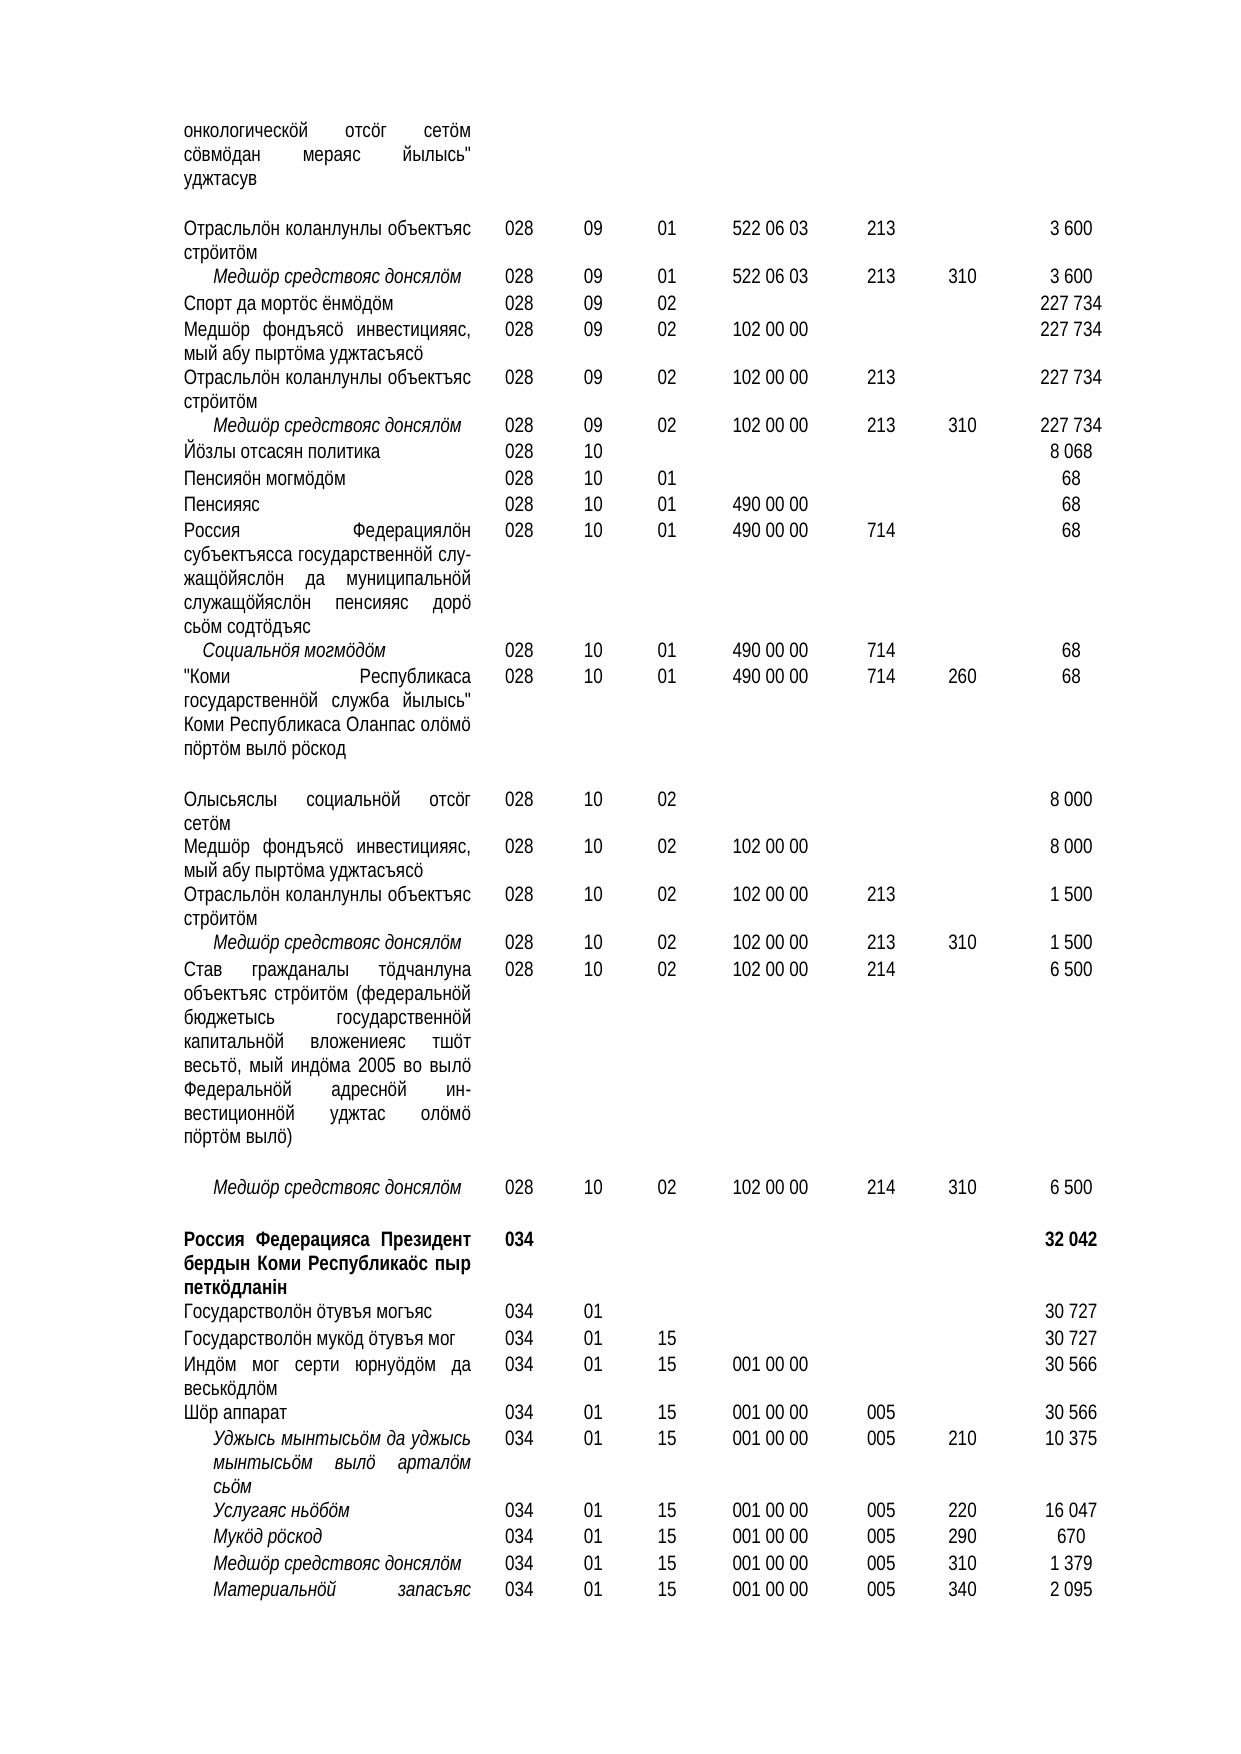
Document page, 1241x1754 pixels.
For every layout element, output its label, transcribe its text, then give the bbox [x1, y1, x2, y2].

table_cell 15 [630, 1426, 704, 1498]
table_cell 227 734 [999, 291, 1143, 317]
table_cell [704, 1228, 837, 1299]
table_cell [837, 190, 925, 216]
table_cell Материальнöй запасъяс [172, 1577, 482, 1603]
table_cell 01 [556, 1577, 630, 1603]
table_cell [704, 760, 837, 787]
table_cell [704, 1326, 837, 1352]
table_cell 10 [556, 492, 630, 518]
table_cell 01 [556, 1400, 630, 1426]
table_cell [999, 118, 1143, 190]
table_cell 028 [482, 1175, 556, 1201]
table_cell 01 [556, 1326, 630, 1352]
table_cell 005 [837, 1551, 925, 1577]
table_cell 01 [630, 216, 704, 264]
table_cell 01 [556, 1551, 630, 1577]
table_cell 10 [556, 664, 630, 760]
table_cell 30 566 [999, 1400, 1143, 1426]
table_cell [704, 1148, 837, 1175]
table_cell 68 [999, 518, 1143, 638]
table_cell [1143, 1400, 1217, 1426]
table_cell [837, 1299, 925, 1326]
table_cell 028 [482, 466, 556, 492]
table_cell [1143, 760, 1217, 787]
table_cell 09 [556, 317, 630, 365]
table_cell 8 000 [999, 787, 1143, 834]
table_cell 01 [630, 638, 704, 664]
table_cell 68 [999, 492, 1143, 518]
table_cell [704, 439, 837, 466]
table_cell [1143, 118, 1217, 190]
table_cell 490 00 00 [704, 638, 837, 664]
table_cell [837, 118, 925, 190]
table_cell [837, 1326, 925, 1352]
table_cell [837, 439, 925, 466]
table_cell 6 500 [999, 1175, 1143, 1201]
table_cell [1143, 1551, 1217, 1577]
table_cell [1143, 1175, 1217, 1201]
table_cell 213 [837, 264, 925, 291]
table_cell [704, 118, 837, 190]
table_cell [1143, 638, 1217, 664]
table_cell 8 068 [999, 439, 1143, 466]
table_cell Отрасльлöн коланлунлы объектъяс стрöитöм [172, 883, 482, 930]
table_cell 028 [482, 930, 556, 957]
table_cell 02 [630, 317, 704, 365]
table_cell [1143, 1525, 1217, 1551]
table_cell 220 [925, 1498, 999, 1524]
table_cell [1143, 930, 1217, 957]
table_cell [999, 760, 1143, 787]
table_cell 01 [630, 466, 704, 492]
table_cell [556, 118, 630, 190]
table_cell 213 [837, 216, 925, 264]
table_cell Пенсияöн могмöдöм [172, 466, 482, 492]
table_cell 15 [630, 1525, 704, 1551]
table_cell [482, 1201, 556, 1227]
table_cell 034 [482, 1299, 556, 1326]
table_cell 102 00 00 [704, 835, 837, 882]
table_cell 15 [630, 1326, 704, 1352]
table_cell [837, 1201, 925, 1227]
table_cell 02 [630, 883, 704, 930]
table_cell [925, 883, 999, 930]
table_cell [1143, 1426, 1217, 1498]
table_cell Медшöр средствояс донсялöм [172, 1175, 482, 1201]
table_cell 01 [630, 664, 704, 760]
table_cell [482, 760, 556, 787]
table_cell Став гражданалы тöдчан­луна объектъяс стрöитöм (федеральнöй бюджетысь го­сударственнöй капиталь­нöй вложениеяс тшöт весь­тö, мый индöма 2005 во вы­лö Федеральнöй адреснöй ин­вестиционнöй уджтас олöмö пöртöм вылö) [172, 957, 482, 1148]
table_cell 005 [837, 1498, 925, 1524]
table_cell [925, 835, 999, 882]
table_cell [630, 190, 704, 216]
table_cell [1143, 1148, 1217, 1175]
table_cell 01 [630, 492, 704, 518]
table_cell [556, 760, 630, 787]
table_cell [1143, 787, 1217, 834]
table_cell Мукöд рöскод [172, 1525, 482, 1551]
table_cell 10 [556, 439, 630, 466]
table_cell 522 06 03 [704, 264, 837, 291]
table_cell [630, 118, 704, 190]
table_cell [630, 1299, 704, 1326]
table_cell Пенсияяс [172, 492, 482, 518]
table_cell 522 06 03 [704, 216, 837, 264]
table_cell Олысьяслы социальнöй отсöг сетöм [172, 787, 482, 834]
table_cell Государстволöн мукöд öтувъя мог [172, 1326, 482, 1352]
table_cell 09 [556, 365, 630, 413]
table_cell 213 [837, 365, 925, 413]
table_cell 001 00 00 [704, 1525, 837, 1551]
table_cell 028 [482, 492, 556, 518]
table_cell [925, 466, 999, 492]
table_cell [925, 787, 999, 834]
table_cell 16 047 [999, 1498, 1143, 1524]
table_cell [925, 190, 999, 216]
table_cell 02 [630, 835, 704, 882]
table_cell [999, 190, 1143, 216]
table_cell 102 00 00 [704, 930, 837, 957]
table_cell 034 [482, 1498, 556, 1524]
table_cell 028 [482, 439, 556, 466]
table_cell Медшöр средствояс донсялöм [172, 930, 482, 957]
table_cell [704, 291, 837, 317]
table_cell [925, 638, 999, 664]
table_cell [837, 1352, 925, 1400]
table_cell [925, 439, 999, 466]
table_cell [999, 1201, 1143, 1227]
table_cell 034 [482, 1577, 556, 1603]
table_cell [1143, 317, 1217, 365]
table_cell 001 00 00 [704, 1551, 837, 1577]
table_cell 310 [925, 264, 999, 291]
table_cell 09 [556, 216, 630, 264]
table_cell [925, 1299, 999, 1326]
table_cell 028 [482, 291, 556, 317]
table_cell 6 500 [999, 957, 1143, 1148]
table_cell [1143, 216, 1217, 264]
table_cell 02 [630, 930, 704, 957]
table_cell 10 375 [999, 1426, 1143, 1498]
table_cell 310 [925, 1551, 999, 1577]
table_cell 213 [837, 930, 925, 957]
table_cell Йöзлы отсасян политика [172, 439, 482, 466]
table_cell [1143, 291, 1217, 317]
table_cell 034 [482, 1228, 556, 1299]
table_cell 02 [630, 1175, 704, 1201]
table_cell [172, 760, 482, 787]
table_cell [837, 466, 925, 492]
table_cell 1 500 [999, 930, 1143, 957]
table_cell Медшöр средствояс донсялöм [172, 264, 482, 291]
table_cell 028 [482, 835, 556, 882]
table_cell [556, 1201, 630, 1227]
table_cell [630, 1228, 704, 1299]
table_cell 102 00 00 [704, 1175, 837, 1201]
table_cell [1143, 835, 1217, 882]
table_cell 102 00 00 [704, 883, 837, 930]
table_cell 034 [482, 1426, 556, 1498]
table_cell 32 042 [999, 1228, 1143, 1299]
table_cell [837, 835, 925, 882]
table_cell 714 [837, 638, 925, 664]
table_cell [1143, 664, 1217, 760]
table_cell 001 00 00 [704, 1400, 837, 1426]
table_cell 005 [837, 1400, 925, 1426]
table_cell [704, 787, 837, 834]
table_cell 102 00 00 [704, 957, 837, 1148]
table_cell [704, 190, 837, 216]
table_cell [1143, 1326, 1217, 1352]
table_cell [837, 787, 925, 834]
table_cell [1143, 957, 1217, 1148]
table_cell 15 [630, 1400, 704, 1426]
table_cell [1143, 365, 1217, 413]
table_cell 3 600 [999, 264, 1143, 291]
table_cell 01 [556, 1426, 630, 1498]
table_cell 001 00 00 [704, 1352, 837, 1400]
table_cell 102 00 00 [704, 317, 837, 365]
table_cell [1143, 1228, 1217, 1299]
table_cell [925, 1352, 999, 1400]
table_cell 028 [482, 216, 556, 264]
table_cell [837, 760, 925, 787]
table_cell 490 00 00 [704, 492, 837, 518]
table_cell 10 [556, 835, 630, 882]
table_cell [925, 492, 999, 518]
table_cell 260 [925, 664, 999, 760]
table_cell Медшöр средствояс донсялöм [172, 1551, 482, 1577]
table_cell 01 [630, 264, 704, 291]
table_cell Медшöр фондъясö инвестицияяс, мый абу пыртöма уджтасъясö [172, 317, 482, 365]
table_cell 227 734 [999, 317, 1143, 365]
table_cell [172, 1201, 482, 1227]
table_cell [925, 291, 999, 317]
table_cell [925, 216, 999, 264]
table_cell [1143, 264, 1217, 291]
table_cell [630, 439, 704, 466]
table_cell Россия Федерациялöн субъектъясса государственнöй слу­жащöйяслöн да муниципальнöй служащöйяслöн пен­сияяс дорö сьöм сод­тöдъяс [172, 518, 482, 638]
table_cell [1143, 1498, 1217, 1524]
table_cell 005 [837, 1577, 925, 1603]
table_cell [1143, 1201, 1217, 1227]
table_cell [837, 492, 925, 518]
table_cell 10 [556, 883, 630, 930]
table_cell [556, 190, 630, 216]
table_cell онкологическöй отсöг сетöм сöвмöдан мераяс йылысь" уджтасув [172, 118, 482, 190]
table_cell 2 095 [999, 1577, 1143, 1603]
table_cell [482, 1148, 556, 1175]
table_cell Государстволöн öтувъя могъяс [172, 1299, 482, 1326]
table_cell 8 000 [999, 835, 1143, 882]
table_cell Спорт да мортöс ёнмöдöм [172, 291, 482, 317]
table_cell Медшöр фондъясö инвестицияяс, мый абу пыртöма уджтасъясö [172, 835, 482, 882]
table_cell 213 [837, 883, 925, 930]
table_cell 310 [925, 413, 999, 439]
table_cell 01 [556, 1498, 630, 1524]
table_cell [1143, 1299, 1217, 1326]
table_cell 15 [630, 1352, 704, 1400]
table_cell [925, 317, 999, 365]
table_cell [1143, 466, 1217, 492]
table_cell 214 [837, 1175, 925, 1201]
table_cell 034 [482, 1400, 556, 1426]
table_cell [630, 1148, 704, 1175]
table_cell 028 [482, 664, 556, 760]
table_cell 15 [630, 1551, 704, 1577]
table_cell 10 [556, 638, 630, 664]
table_cell 490 00 00 [704, 664, 837, 760]
table_cell 02 [630, 957, 704, 1148]
table_cell Услугаяс ньöбöм [172, 1498, 482, 1524]
table_cell 490 00 00 [704, 518, 837, 638]
table_cell [1143, 518, 1217, 638]
table_cell 68 [999, 638, 1143, 664]
table_cell 001 00 00 [704, 1498, 837, 1524]
table_cell Отрасльлöн коланлунлы объектъяс стрöитöм [172, 365, 482, 413]
table_cell [556, 1228, 630, 1299]
table_cell 034 [482, 1551, 556, 1577]
table_cell Медшöр средствояс донсялöм [172, 413, 482, 439]
table_cell 3 600 [999, 216, 1143, 264]
table_cell [925, 1400, 999, 1426]
table_cell 02 [630, 787, 704, 834]
table_cell [1143, 439, 1217, 466]
table_cell [837, 291, 925, 317]
table_cell [482, 190, 556, 216]
table_cell [704, 1201, 837, 1227]
table_cell [925, 118, 999, 190]
table_cell [1143, 413, 1217, 439]
table_cell Уджысь мынтысьöм да уджысь мынтысьöм вылö арталöм сьöм [172, 1426, 482, 1498]
table_cell 09 [556, 264, 630, 291]
table_cell 028 [482, 518, 556, 638]
table_cell 028 [482, 365, 556, 413]
table_cell 10 [556, 466, 630, 492]
table_cell 02 [630, 291, 704, 317]
table_cell [837, 1228, 925, 1299]
table_cell 01 [630, 518, 704, 638]
table_cell [999, 1148, 1143, 1175]
table_cell [837, 317, 925, 365]
table_cell 034 [482, 1352, 556, 1400]
table_cell [556, 1148, 630, 1175]
table_cell 034 [482, 1525, 556, 1551]
table_cell 210 [925, 1426, 999, 1498]
table_cell 15 [630, 1498, 704, 1524]
table_cell 028 [482, 883, 556, 930]
table_cell 670 [999, 1525, 1143, 1551]
table_cell 15 [630, 1577, 704, 1603]
table_cell 001 00 00 [704, 1426, 837, 1498]
table_cell 028 [482, 787, 556, 834]
table_cell [1143, 883, 1217, 930]
table_cell "Коми Республикаса государственнöй служба йылысь" Коми Республикаса Оланпас олöмö пöртöм вылö рöскод [172, 664, 482, 760]
table_cell [1143, 1577, 1217, 1603]
table_cell [1143, 492, 1217, 518]
table_cell 028 [482, 413, 556, 439]
table_cell 30 727 [999, 1299, 1143, 1326]
table_cell 01 [556, 1352, 630, 1400]
table_cell 09 [556, 291, 630, 317]
table_cell 005 [837, 1525, 925, 1551]
table_cell 214 [837, 957, 925, 1148]
table_cell Шöр аппарат [172, 1400, 482, 1426]
table_cell 028 [482, 957, 556, 1148]
table_cell 68 [999, 664, 1143, 760]
table_cell [1143, 1352, 1217, 1400]
table_cell [704, 466, 837, 492]
table_cell [630, 1201, 704, 1227]
table_cell 714 [837, 518, 925, 638]
table_cell [925, 1326, 999, 1352]
table_cell 01 [556, 1525, 630, 1551]
table_cell 213 [837, 413, 925, 439]
table_cell 102 00 00 [704, 365, 837, 413]
table_cell 714 [837, 664, 925, 760]
table_cell 340 [925, 1577, 999, 1603]
table_cell [172, 190, 482, 216]
table_cell 102 00 00 [704, 413, 837, 439]
table_cell Отрасльлöн коланлунлы объектъяс стрöитöм [172, 216, 482, 264]
table_cell 005 [837, 1426, 925, 1498]
table_cell [925, 760, 999, 787]
table_cell Россия Федерацияса Президент бердын Коми Республикаöс пыр петкöдланiн [172, 1228, 482, 1299]
table_cell 034 [482, 1326, 556, 1352]
table_cell [172, 1148, 482, 1175]
table_cell 10 [556, 518, 630, 638]
table_cell 02 [630, 365, 704, 413]
table_cell [482, 118, 556, 190]
table_cell 30 727 [999, 1326, 1143, 1352]
table_cell [925, 1228, 999, 1299]
table_cell [925, 518, 999, 638]
table_cell 028 [482, 638, 556, 664]
table_cell 227 734 [999, 413, 1143, 439]
table_cell 02 [630, 413, 704, 439]
table_cell [704, 1299, 837, 1326]
table_cell 028 [482, 264, 556, 291]
table_cell Индöм мог серти юрнуöдöм да веськöдлöм [172, 1352, 482, 1400]
table_cell 310 [925, 930, 999, 957]
table_cell 227 734 [999, 365, 1143, 413]
table_cell [925, 365, 999, 413]
table_cell Социальнöя могмöдöм [172, 638, 482, 664]
table_cell 310 [925, 1175, 999, 1201]
table_cell 290 [925, 1525, 999, 1551]
table_cell 1 500 [999, 883, 1143, 930]
table_cell [925, 1201, 999, 1227]
table_cell [837, 1148, 925, 1175]
table_cell [925, 957, 999, 1148]
table_cell 10 [556, 957, 630, 1148]
table_cell 09 [556, 413, 630, 439]
table_cell 10 [556, 1175, 630, 1201]
table_cell 10 [556, 930, 630, 957]
table_cell [925, 1148, 999, 1175]
table_cell 30 566 [999, 1352, 1143, 1400]
table_cell 68 [999, 466, 1143, 492]
table_cell 1 379 [999, 1551, 1143, 1577]
table_cell 01 [556, 1299, 630, 1326]
table_cell 028 [482, 317, 556, 365]
table_cell [1143, 190, 1217, 216]
table_cell 001 00 00 [704, 1577, 837, 1603]
table_cell [630, 760, 704, 787]
table_cell 10 [556, 787, 630, 834]
